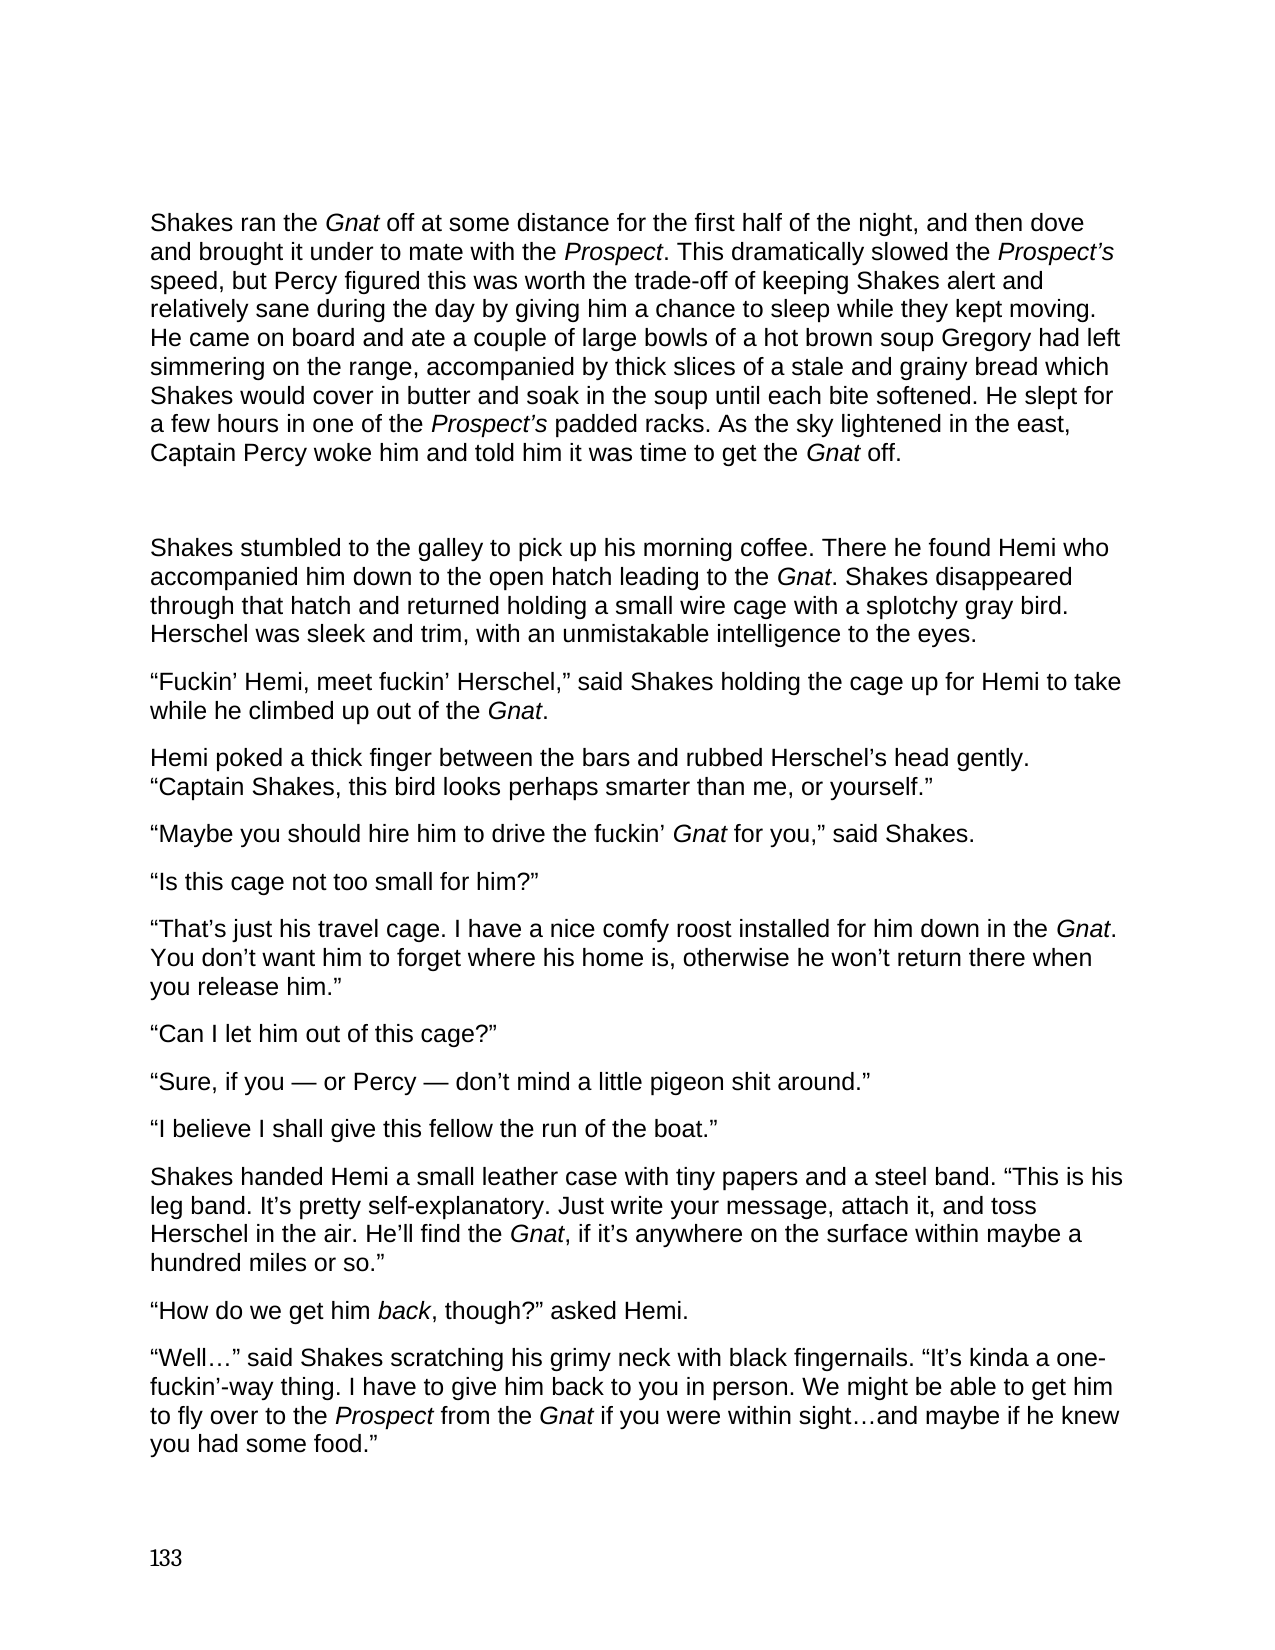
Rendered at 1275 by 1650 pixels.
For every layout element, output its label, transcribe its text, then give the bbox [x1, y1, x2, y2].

text Shakes handed Hemi a small leather case with tiny papers and a steel band. “This is his leg band. It’s pretty self-explanatory. Just write your message, attach it, and toss Herschel in the air. He’ll find the Gnat, if it’s anywhere on the surface within maybe a hundred miles or so.” [150, 1162, 1125, 1277]
text “That’s just his travel cage. I have a nice comfy roost installed for him down in the Gnat. You don’t want him to forget where his home is, otherwise he won’t return there when you release him.” [150, 914, 1125, 1001]
text “Can I let him out of this cage?” [150, 1019, 1125, 1048]
text “Well…” said Shakes scratching his grimy neck with black fingernails. “It’s kinda a one-fuckin’-way thing. I have to give him back to you in person. We might be able to get him to fly over to the Prospect from the Gnat if you were within sight…and maybe if he knew you had some food.” [150, 1343, 1125, 1458]
text “How do we get him back, though?” asked Hemi. [150, 1296, 1125, 1324]
text Shakes ran the Gnat off at some distance for the first half of the night, and then dove and brought it under to mate with the Prospect. This dramatically slowed the Prospect’s speed, but Percy figured this was worth the trade-off of keeping Shakes alert and relatively sane during the day by giving him a chance to sleep while they kept moving. He came on board and ate a couple of large bowls of a hot brown soup Gregory had left simmering on the range, accompanied by thick slices of a stale and grainy bread which Shakes would cover in butter and soak in the soup until each bite softened. He slept for a few hours in one of the Prospect’s padded racks. As the sky lightened in the east, Captain Percy woke him and told him it was time to get the Gnat off. [150, 208, 1125, 467]
text “Fuckin’ Hemi, meet fuckin’ Herschel,” said Shakes holding the cage up for Hemi to take while he climbed up out of the Gnat. [150, 667, 1125, 724]
text “Sure, if you — or Percy — don’t mind a little pigeon shit around.” [150, 1067, 1125, 1096]
text Hemi poked a thick finger between the bars and rubbed Herschel’s head gently. “Captain Shakes, this bird looks perhaps smarter than me, or yourself.” [150, 743, 1125, 801]
text “Maybe you should hire him to drive the fuckin’ Gnat for you,” said Shakes. [150, 819, 1125, 848]
text “Is this cage not too small for him?” [150, 867, 1125, 896]
text Shakes stumbled to the galley to pick up his morning coffee. There he found Hemi who accompanied him down to the open hatch leading to the Gnat. Shakes disappeared through that hatch and returned holding a small wire cage with a splotchy gray bird. Herschel was sleek and trim, with an unmistakable intelligence to the eyes. [150, 533, 1125, 648]
text “I believe I shall give this fellow the run of the boat.” [150, 1114, 1125, 1143]
